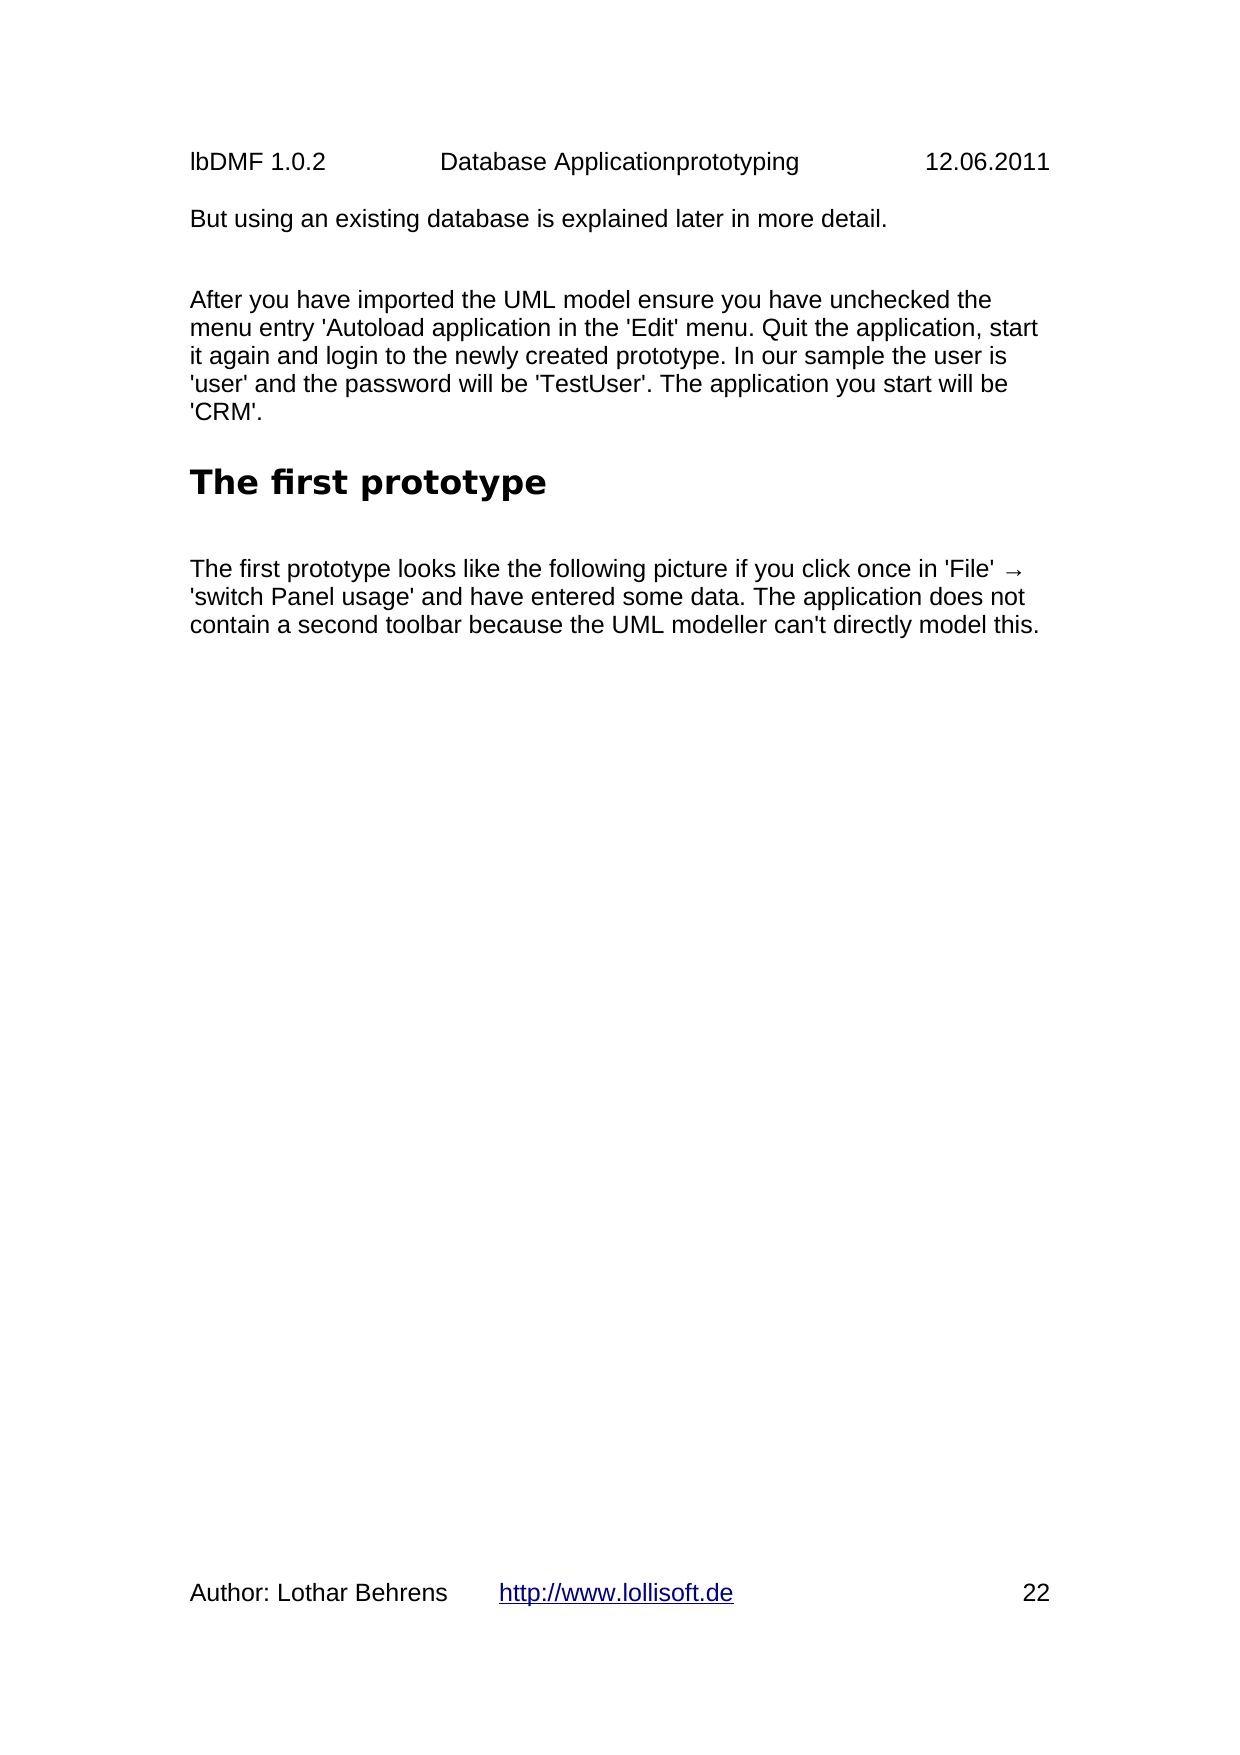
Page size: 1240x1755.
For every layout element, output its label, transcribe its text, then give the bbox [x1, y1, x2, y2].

subtitle The first prototype [189, 463, 1050, 502]
text The first prototype looks like the following picture if you click once in 'File' → 'switch Panel usage' and have entered some data. The application does not contain a second toolbar because the UML modeller can't directly model this. [189, 555, 1050, 639]
text After you have imported the UML model ensure you have unchecked the menu entry 'Autoload application in the 'Edit' menu. Quit the application, start it again and login to the newly created prototype. In our sample the user is 'user' and the password will be 'TestUser'. The application you start will be 'CRM'. [189, 286, 1050, 426]
text But using an existing database is explained later in more detail. [189, 205, 1050, 233]
